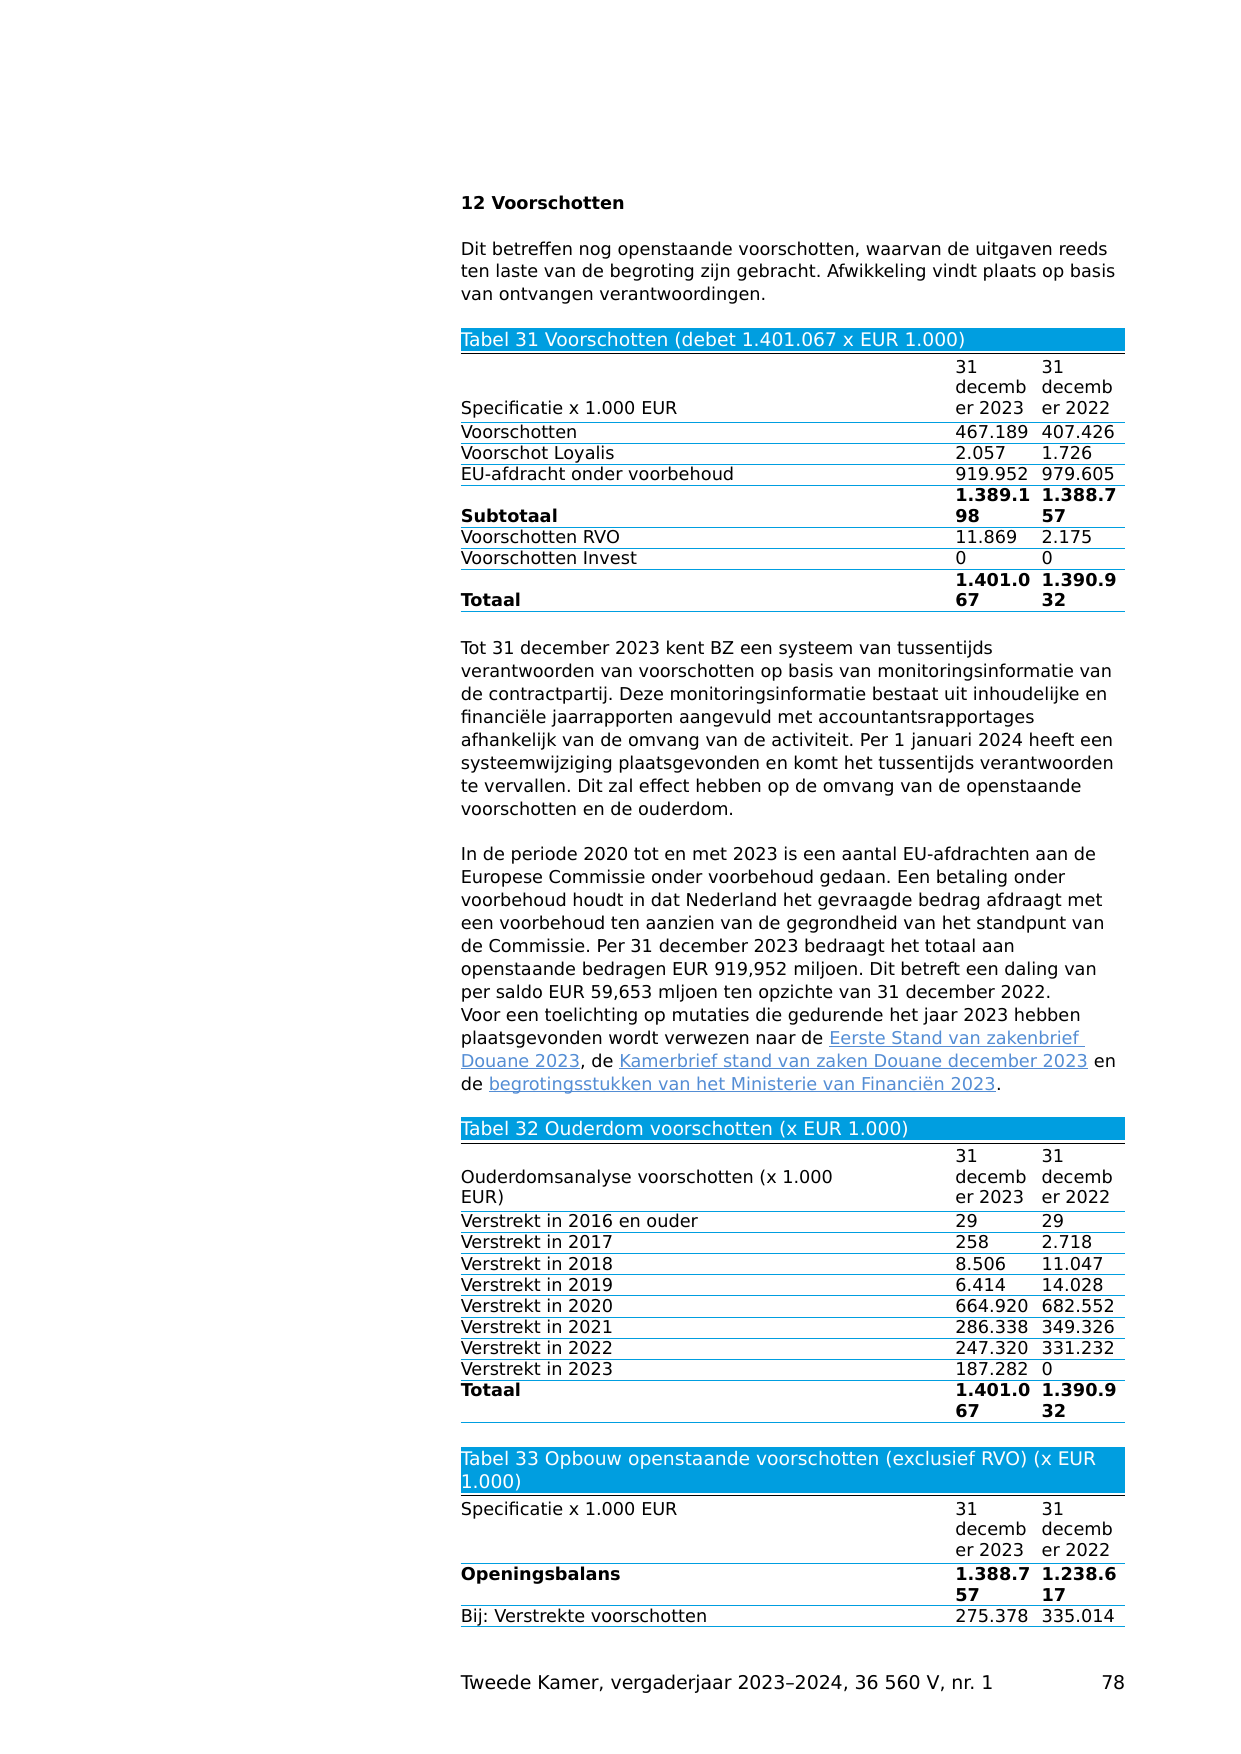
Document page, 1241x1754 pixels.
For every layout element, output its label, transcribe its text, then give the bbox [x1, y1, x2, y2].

table_cell Verstrekt in 2021 [461, 1318, 866, 1338]
table_cell Totaal [461, 570, 952, 611]
table_cell 286.338 [952, 1318, 1038, 1338]
table_cell 349.326 [1039, 1318, 1125, 1338]
table_cell 8.506 [952, 1254, 1038, 1274]
table_cell 1.388.757 [1039, 486, 1125, 527]
table_cell Verstrekt in 2016 en ouder [461, 1212, 866, 1232]
table_cell [866, 1144, 952, 1211]
table_cell 11.047 [1039, 1254, 1125, 1274]
table_cell 31 december 2023 [952, 354, 1038, 421]
table_cell 11.869 [952, 528, 1038, 548]
table_cell 14.028 [1039, 1275, 1125, 1295]
text In de periode 2020 tot en met 2023 is een aantal EU-afdrachten aan de Europese Commissie onder voorbehoud gedaan. Een betaling onder voorbehoud houdt in dat Nederland het gevraagde bedrag afdraagt met een voorbehoud ten aanzien van de gegrondheid van het standpunt van de Commissie. Per 31 december 2023 bedraagt het totaal aan openstaande bedragen EUR 919,952 miljoen. Dit betreft een daling van per saldo EUR 59,653 mljoen ten opzichte van 31 december 2022. Voor een toelichting op mutaties die gedurende het jaar 2023 hebben plaatsgevonden wordt verwezen naar de Eerste Stand van zakenbrief Douane 2023, de Kamerbrief stand van zaken Douane december 2023 en de begrotingsstukken van het Ministerie van Financiën 2023. [461, 842, 1125, 1094]
table_cell Voorschotten Invest [461, 549, 952, 569]
table_cell 335.014 [1039, 1606, 1125, 1626]
table_cell Totaal [461, 1381, 866, 1422]
table_cell [866, 1296, 952, 1316]
table_cell 0 [1039, 1360, 1125, 1380]
text Tot 31 december 2023 kent BZ een systeem van tussentijds verantwoorden van voorschotten op basis van monitoringsinformatie van de contractpartij. Deze monitoringsinformatie bestaat uit inhoudelijke en financiële jaarrapporten aangevuld met accountantsrapportages afhankelijk van de omvang van de activiteit. Per 1 januari 2024 heeft een systeemwijziging plaatsgevonden en komt het tussentijds verantwoorden te vervallen. Dit zal effect hebben op de omvang van de openstaande voorschotten en de ouderdom. [461, 636, 1125, 819]
table_cell Verstrekt in 2023 [461, 1360, 866, 1380]
table_cell 467.189 [952, 423, 1038, 443]
table_cell Verstrekt in 2020 [461, 1296, 866, 1316]
table_cell [866, 1606, 952, 1626]
table_cell 331.232 [1039, 1339, 1125, 1359]
table_cell Verstrekt in 2018 [461, 1254, 866, 1274]
table_cell 275.378 [952, 1606, 1038, 1626]
table_cell 664.920 [952, 1296, 1038, 1316]
table_cell Subtotaal [461, 486, 952, 527]
table_cell Verstrekt in 2017 [461, 1233, 866, 1253]
table_cell [866, 1318, 952, 1338]
table_cell 1.390.932 [1039, 1381, 1125, 1422]
table_cell 979.605 [1039, 465, 1125, 485]
table_cell 2.057 [952, 444, 1038, 464]
table_cell 407.426 [1039, 423, 1125, 443]
table_cell 1.401.067 [952, 570, 1038, 611]
table_cell Specificatie x 1.000 EUR [461, 1496, 866, 1563]
table_cell 6.414 [952, 1275, 1038, 1295]
table_cell EU-afdracht onder voorbehoud [461, 465, 952, 485]
table_cell 247.320 [952, 1339, 1038, 1359]
table_cell [866, 1233, 952, 1253]
table_cell 187.282 [952, 1360, 1038, 1380]
table_cell Ouderdomsanalyse voorschotten (x 1.000 EUR) [461, 1144, 866, 1211]
table_cell 1.389.198 [952, 486, 1038, 527]
text Dit betreffen nog openstaande voorschotten, waarvan de uitgaven reeds ten laste van de begroting zijn gebracht. Afwikkeling vindt plaats op basis van ontvangen verantwoordingen. [461, 237, 1125, 305]
table_cell [866, 1564, 952, 1605]
table_cell 29 [1039, 1212, 1125, 1232]
table_cell 1.238.617 [1039, 1564, 1125, 1605]
table_cell 31 december 2023 [952, 1144, 1038, 1211]
table_cell 0 [952, 549, 1038, 569]
table_cell 1.388.757 [952, 1564, 1038, 1605]
table_cell 2.175 [1039, 528, 1125, 548]
table_cell Specificatie x 1.000 EUR [461, 354, 952, 421]
table_cell 0 [1039, 549, 1125, 569]
text 12 Voorschotten [461, 191, 1125, 214]
table_cell [866, 1254, 952, 1274]
table_cell Openingsbalans [461, 1564, 866, 1605]
table_cell 29 [952, 1212, 1038, 1232]
table_cell 31 december 2023 [952, 1496, 1038, 1563]
table_cell 31 december 2022 [1039, 354, 1125, 421]
table_cell Bij: Verstrekte voorschotten [461, 1606, 866, 1626]
table_cell 919.952 [952, 465, 1038, 485]
table_cell [866, 1275, 952, 1295]
table_cell Voorschot Loyalis [461, 444, 952, 464]
table_cell [866, 1360, 952, 1380]
table_cell 1.401.067 [952, 1381, 1038, 1422]
table_cell Voorschotten [461, 423, 952, 443]
table_cell Voorschotten RVO [461, 528, 952, 548]
table_cell [866, 1212, 952, 1232]
table_cell [866, 1339, 952, 1359]
table_cell 2.718 [1039, 1233, 1125, 1253]
table_cell 258 [952, 1233, 1038, 1253]
table_cell 31 december 2022 [1039, 1496, 1125, 1563]
table_cell 1.726 [1039, 444, 1125, 464]
table_cell 682.552 [1039, 1296, 1125, 1316]
table_cell 31 december 2022 [1039, 1144, 1125, 1211]
table_cell Verstrekt in 2019 [461, 1275, 866, 1295]
table_cell 1.390.932 [1039, 570, 1125, 611]
table_cell [866, 1496, 952, 1563]
table_cell [866, 1381, 952, 1422]
table_cell Verstrekt in 2022 [461, 1339, 866, 1359]
